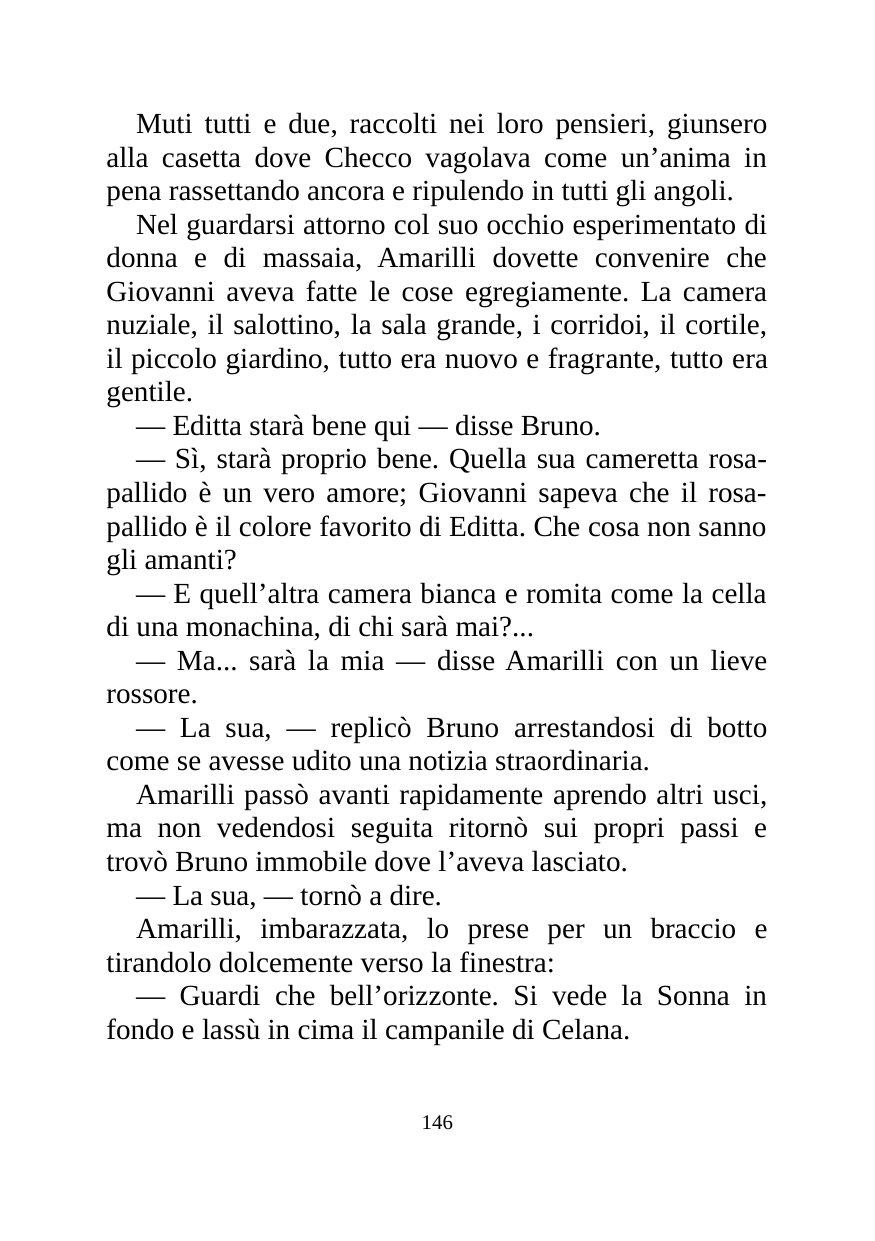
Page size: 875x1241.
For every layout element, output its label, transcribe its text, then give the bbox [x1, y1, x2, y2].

text — Ma... sarà la mia — disse Amarilli con un lieve rossore. [106, 643, 768, 710]
text — La sua, — tornò a dire. [106, 878, 768, 911]
text Amarilli passò avanti rapidamente aprendo altri usci, ma non vedendosi seguita ritornò sui propri passi e trovò Bruno immobile dove l’aveva lasciato. [106, 777, 768, 878]
text Muti tutti e due, raccolti nei loro pensieri, giunsero alla casetta dove Checco vagolava come un’anima in pena rassettando ancora e ripulendo in tutti gli angoli. [106, 106, 768, 207]
text Nel guardarsi attorno col suo occhio esperimentato di donna e di massaia, Amarilli dovette convenire che Giovanni aveva fatte le cose egregiamente. La camera nuziale, il salottino, la sala grande, i corridoi, il cortile, il piccolo giardino, tutto era nuovo e fragrante, tutto era gentile. [106, 207, 768, 408]
text — Editta starà bene qui — disse Bruno. [106, 408, 768, 442]
text — Sì, starà proprio bene. Quella sua cameretta rosa-pallido è un vero amore; Giovanni sapeva che il rosa-pallido è il colore favorito di Editta. Che cosa non sanno gli amanti? [106, 442, 768, 576]
text — E quell’altra camera bianca e romita come la cella di una monachina, di chi sarà mai?... [106, 576, 768, 643]
text Amarilli, imbarazzata, lo prese per un braccio e tirandolo dolcemente verso la finestra: [106, 911, 768, 978]
text — Guardi che bell’orizzonte. Si vede la Sonna in fondo e lassù in cima il campanile di Celana. [106, 978, 768, 1045]
text — La sua, — replicò Bruno arrestandosi di botto come se avesse udito una notizia straordinaria. [106, 710, 768, 777]
